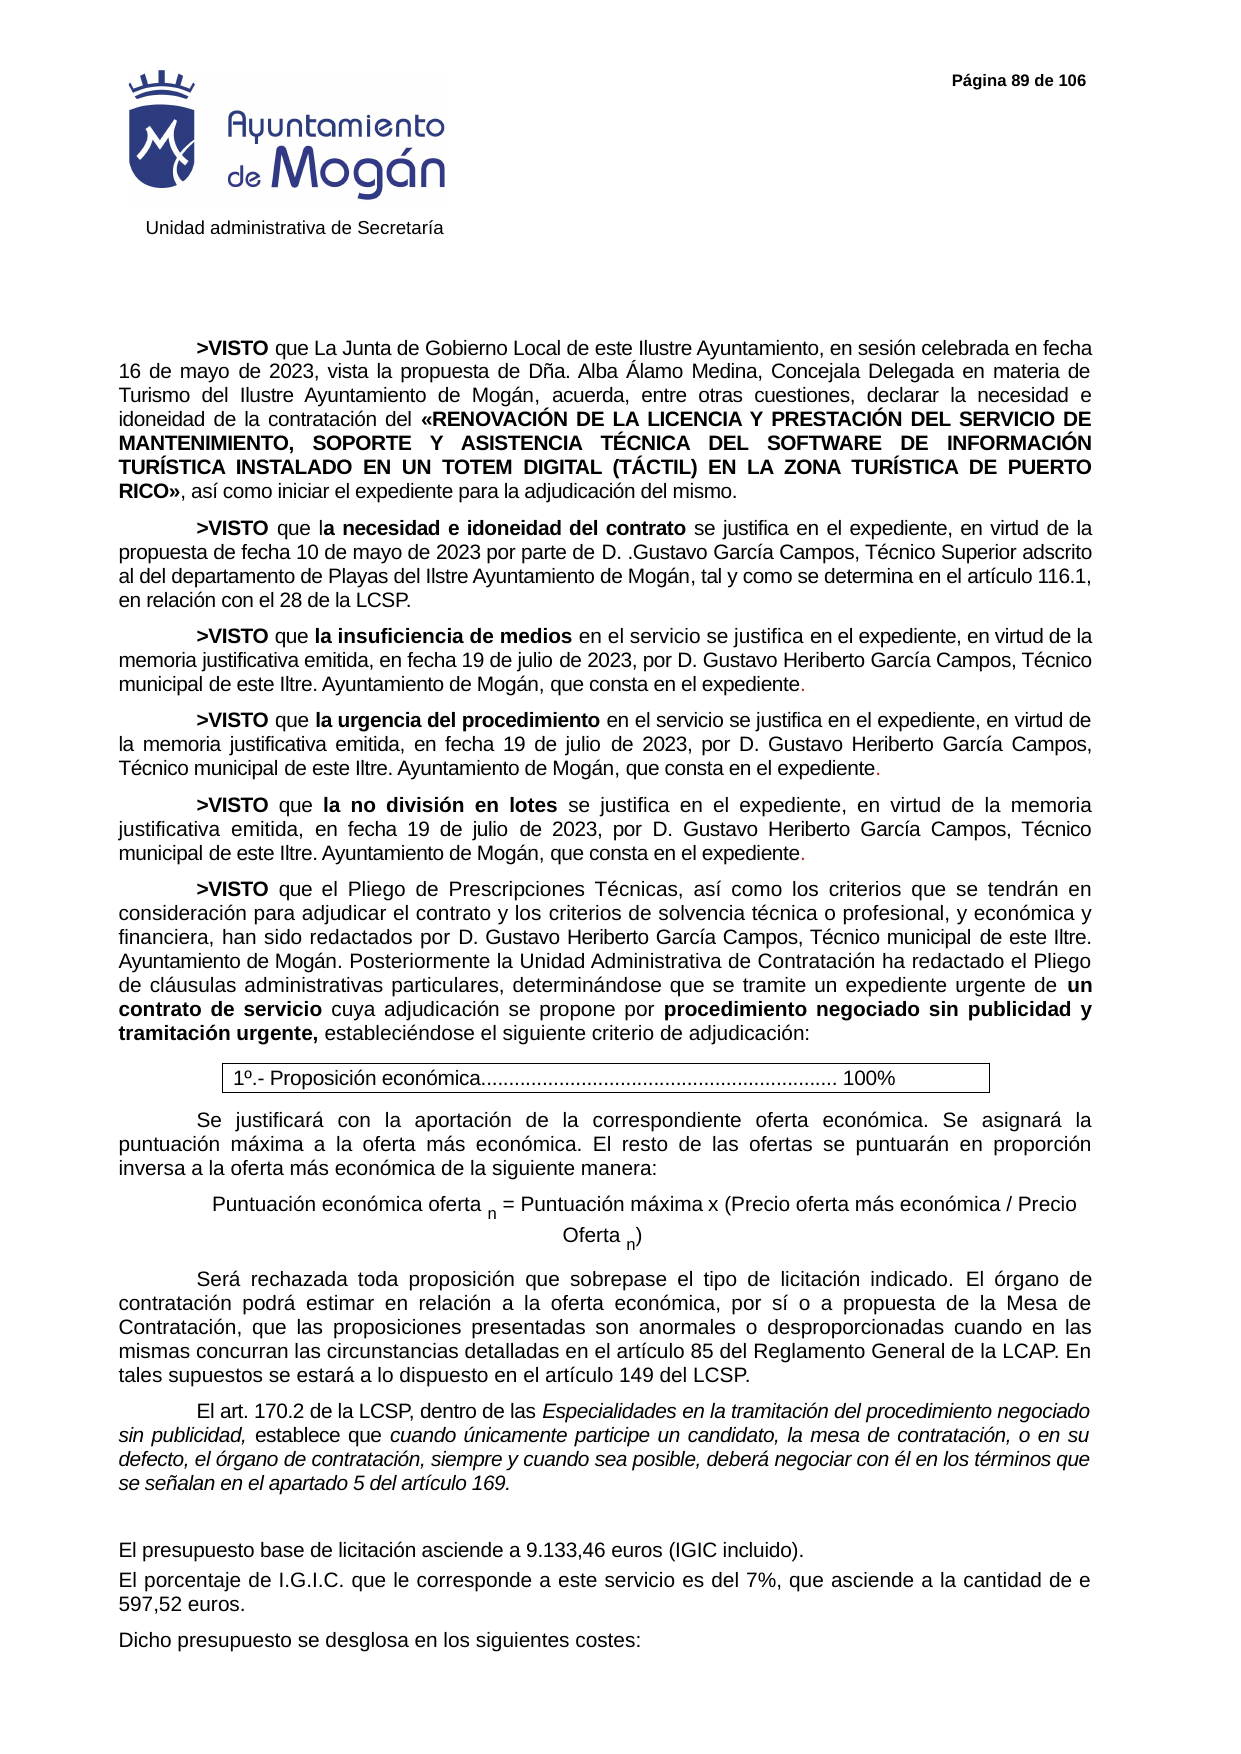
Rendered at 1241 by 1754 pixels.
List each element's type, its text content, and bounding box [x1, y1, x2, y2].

text Se justificará con la aportación de la correspondiente oferta económica. Se asignará la puntuación máxima a la oferta más económica. El resto de las ofertas se puntuarán en proporción inversa a la oferta más económica de la siguiente manera: [118, 1108, 1092, 1180]
text Será rechazada toda proposición que sobrepase el tipo de licitación indicado. El órgano de contratación podrá estimar en relación a la oferta económica, por sí o a propuesta de la Mesa de Contratación, que las proposiciones presentadas son anormales o desproporcionadas cuando en las mismas concurran las circunstancias detalladas en el artículo 85 del Reglamento General de la LCAP. En tales supuestos se estará a lo dispuesto en el artículo 149 del LCSP. [118, 1267, 1092, 1386]
text >VISTO que el Pliego de Prescripciones Técnicas, así como los criterios que se tendrán en consideración para adjudicar el contrato y los criterios de solvencia técnica o profesional, y económica y financiera, han sido redactados por D. Gustavo Heriberto García Campos, Técnico municipal de este Iltre. Ayuntamiento de Mogán. Posteriormente la Unidad Administrativa de Contratación ha redactado el Pliego de cláusulas administrativas particulares, determinándose que se tramite un expediente urgente de un contrato de servicio cuya adjudicación se propone por procedimiento negociado sin publicidad y tramitación urgente, estableciéndose el siguiente criterio de adjudicación: [118, 877, 1092, 1045]
text El porcentaje de I.G.I.C. que le corresponde a este servicio es del 7%, que asciende a la cantidad de e 597,52 euros. [118, 1568, 1092, 1616]
text >VISTO que la necesidad e idoneidad del contrato se justifica en el expediente, en virtud de la propuesta de fecha 10 de mayo de 2023 por parte de D. .Gustavo García Campos, Técnico Superior adscrito al del departamento de Playas del Ilstre Ayuntamiento de Mogán, tal y como se determina en el artículo 116.1, en relación con el 28 de la LCSP. [118, 516, 1092, 611]
text El art. 170.2 de la LCSP, dentro de las Especialidades en la tramitación del procedimiento negociado sin publicidad, establece que cuando únicamente participe un candidato, la mesa de contratación, o en su defecto, el órgano de contratación, siempre y cuando sea posible, deberá negociar con él en los términos que se señalan en el apartado 5 del artículo 169. [118, 1399, 1092, 1495]
text >VISTO que la insuficiencia de medios en el servicio se justifica en el expediente, en virtud de la memoria justificativa emitida, en fecha 19 de julio de 2023, por D. Gustavo Heriberto García Campos, Técnico municipal de este Iltre. Ayuntamiento de Mogán, que consta en el expediente. [118, 624, 1092, 696]
picture [128, 70, 445, 206]
text >VISTO que la urgencia del procedimiento en el servicio se justifica en el expediente, en virtud de la memoria justificativa emitida, en fecha 19 de julio de 2023, por D. Gustavo Heriberto García Campos, Técnico municipal de este Iltre. Ayuntamiento de Mogán, que consta en el expediente. [118, 708, 1092, 780]
text >VISTO que La Junta de Gobierno Local de este Ilustre Ayuntamiento, en sesión celebrada en fecha 16 de mayo de 2023, vista la propuesta de Dña. Alba Álamo Medina, Concejala Delegada en materia de Turismo del Ilustre Ayuntamiento de Mogán, acuerda, entre otras cuestiones, declarar la necesidad e idoneidad de la contratación del «RENOVACIÓN DE LA LICENCIA Y PRESTACIÓN DEL SERVICIO DE MANTENIMIENTO, SOPORTE Y ASISTENCIA TÉCNICA DEL SOFTWARE DE INFORMACIÓN TURÍSTICA INSTALADO EN UN TOTEM DIGITAL (TÁCTIL) EN LA ZONA TURÍSTICA DE PUERTO RICO», así como iniciar el expediente para la adjudicación del mismo. [118, 335, 1092, 503]
text >VISTO que la no división en lotes se justifica en el expediente, en virtud de la memoria justificativa emitida, en fecha 19 de julio de 2023, por D. Gustavo Heriberto García Campos, Técnico municipal de este Iltre. Ayuntamiento de Mogán, que consta en el expediente. [118, 793, 1092, 864]
text Puntuación económica oferta n = Puntuación máxima x (Precio oferta más económica / Precio Oferta n) [118, 1192, 1092, 1254]
text El presupuesto base de licitación asciende a 9.133,46 euros (IGIC incluido). [118, 1538, 1092, 1562]
text Dicho presupuesto se desglosa en los siguientes costes: [118, 1628, 1092, 1652]
table_header 1º.- Proposición económica................................................................ 100% [118, 1057, 992, 1108]
